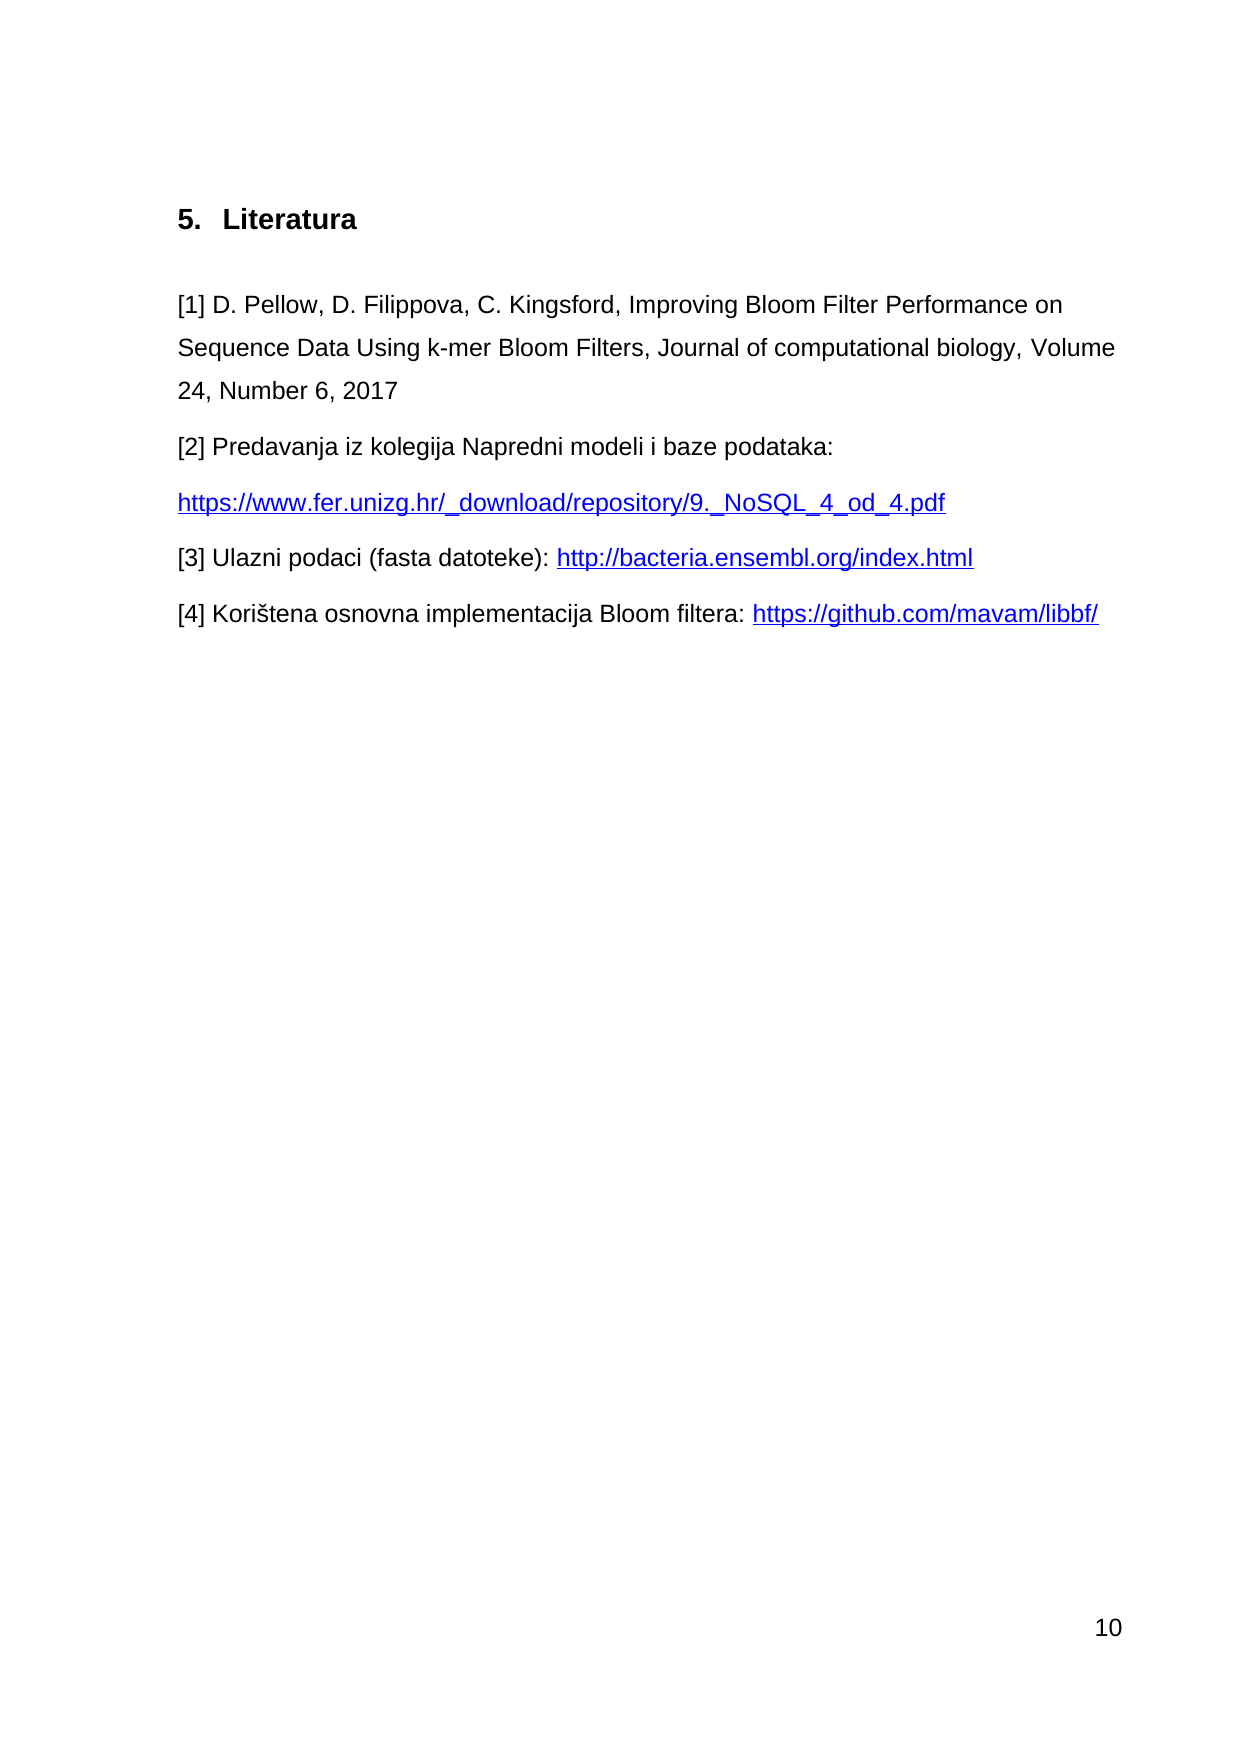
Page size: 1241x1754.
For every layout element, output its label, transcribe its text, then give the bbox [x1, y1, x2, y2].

text [4] Korištena osnovna implementacija Bloom filtera: https://github.com/mavam/libbf/ [177, 599, 1122, 627]
text [3] Ulazni podaci (fasta datoteke): http://bacteria.ensembl.org/index.html [177, 543, 1122, 572]
text https://www.fer.unizg.hr/_download/repository/9._NoSQL_4_od_4.pdf [177, 487, 1122, 516]
subtitle Literatura [177, 202, 1122, 236]
text [2] Predavanja iz kolegija Napredni modeli i baze podataka: [177, 432, 1122, 461]
text [1] D. Pellow, D. Filippova, C. Kingsford, Improving Bloom Filter Performance on Sequence Data Using k-mer Bloom Filters, Journal of computational biology, Volume 24, Number 6, 2017 [177, 290, 1122, 405]
